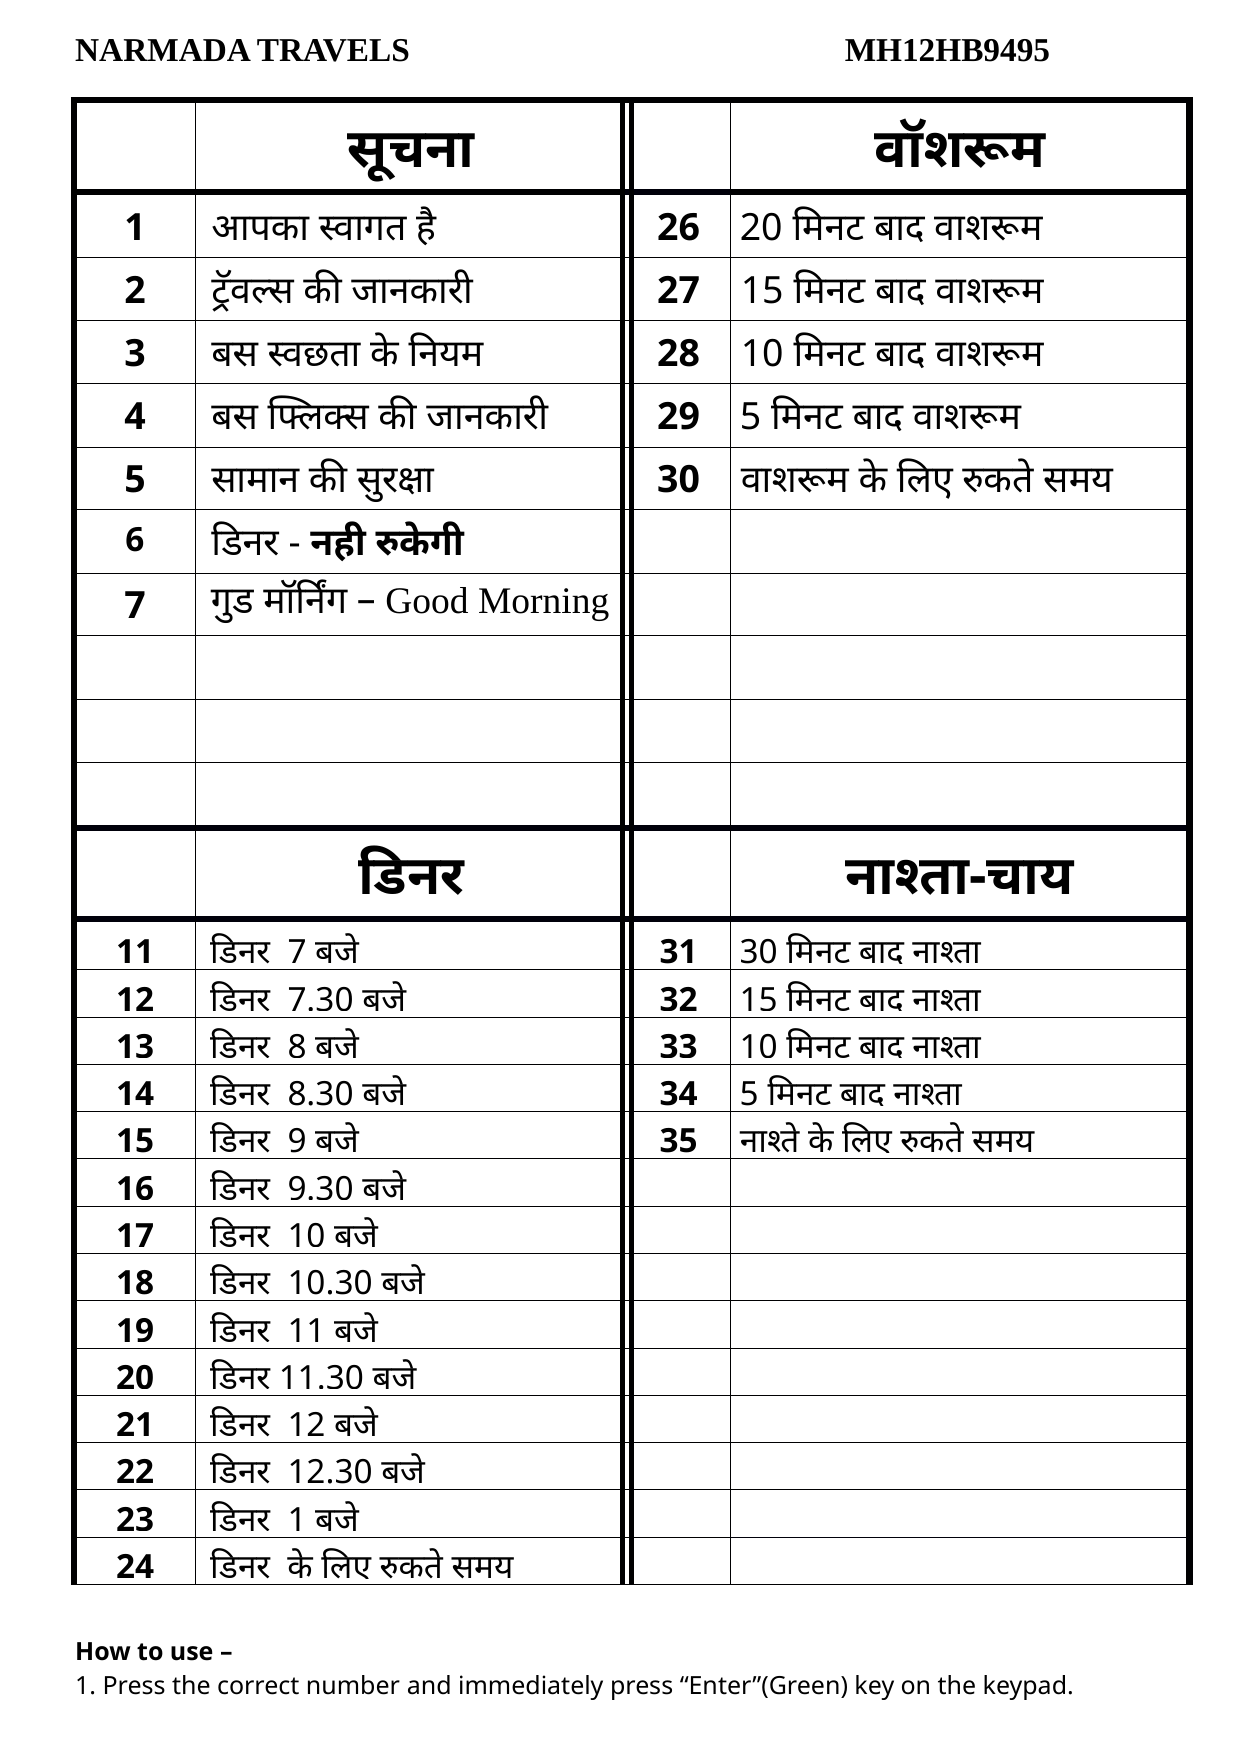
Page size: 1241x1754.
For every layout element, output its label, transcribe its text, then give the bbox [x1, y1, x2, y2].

table_cell 18 [77, 1254, 195, 1300]
table_cell [731, 1207, 1186, 1253]
table_cell 7 [77, 574, 195, 635]
table_header सूचना [196, 103, 620, 188]
table_cell 28 [634, 321, 730, 383]
table_cell 20 मिनट बाद वाशरूम [731, 195, 1186, 257]
table_cell डिनर 9 बजे [196, 1112, 620, 1158]
table_cell नाश्ता-चाय [731, 831, 1186, 916]
table_cell 12 [77, 970, 195, 1016]
table_cell [731, 1443, 1186, 1489]
table_cell 23 [77, 1490, 195, 1537]
table_cell 27 [634, 258, 730, 320]
table_cell [196, 763, 620, 824]
table_cell सामान की सुरक्षा [196, 448, 620, 509]
table_cell [731, 510, 1186, 572]
table_cell [731, 1490, 1186, 1537]
table_cell 10 मिनट बाद वाशरूम [731, 321, 1186, 383]
table_cell 2 [77, 258, 195, 320]
table_cell [634, 1349, 730, 1395]
table_cell [731, 574, 1186, 635]
table_cell डिनर 11 बजे [196, 1301, 620, 1347]
table_cell [634, 763, 730, 824]
table_cell 15 मिनट बाद नाश्ता [731, 970, 1186, 1016]
table_cell 33 [634, 1018, 730, 1064]
table_cell [731, 1349, 1186, 1395]
table_cell 30 [634, 448, 730, 509]
table_cell 34 [634, 1065, 730, 1111]
table_cell डिनर 8 बजे [196, 1018, 620, 1064]
table_cell [634, 1490, 730, 1537]
table_cell [634, 1159, 730, 1206]
table_cell वाशरूम के लिए रुकते समय [731, 448, 1186, 509]
table_cell [634, 700, 730, 761]
table_cell [634, 1301, 730, 1347]
table_cell बस फ्लिक्स की जानकारी [196, 384, 620, 446]
table_cell 14 [77, 1065, 195, 1111]
table_cell [731, 1159, 1186, 1206]
table_cell 22 [77, 1443, 195, 1489]
table_cell [634, 510, 730, 572]
table_cell 15 मिनट बाद वाशरूम [731, 258, 1186, 320]
table_cell 5 [77, 448, 195, 509]
table_cell 5 मिनट बाद वाशरूम [731, 384, 1186, 446]
table_cell [634, 636, 730, 698]
table_cell [77, 636, 195, 698]
table_cell गुड मॉर्निंग – Good Morning [196, 574, 620, 635]
table_cell 5 मिनट बाद नाश्ता [731, 1065, 1186, 1111]
table_cell [634, 1396, 730, 1442]
table_cell 26 [634, 195, 730, 257]
table_cell [77, 763, 195, 824]
table_cell 3 [77, 321, 195, 383]
table_cell 21 [77, 1396, 195, 1442]
table_cell [196, 636, 620, 698]
table_cell [196, 700, 620, 761]
table_cell डिनर के लिए रुकते समय [196, 1538, 620, 1584]
table_cell 29 [634, 384, 730, 446]
table_cell 31 [634, 922, 730, 969]
table_cell 30 मिनट बाद नाश्ता [731, 922, 1186, 969]
table_cell डिनर 11.30 बजे [196, 1349, 620, 1395]
table_cell डिनर 12.30 बजे [196, 1443, 620, 1489]
table_cell [77, 700, 195, 761]
table_cell डिनर 8.30 बजे [196, 1065, 620, 1111]
table_header [77, 103, 195, 188]
table_cell 32 [634, 970, 730, 1016]
table_cell [634, 574, 730, 635]
table_cell [77, 831, 195, 916]
text 1. Press the correct number and immediately press “Enter”(Green) key on the keypad. [75, 1667, 1165, 1702]
table_cell [634, 1443, 730, 1489]
table_cell [634, 1207, 730, 1253]
text How to use – [75, 1633, 1165, 1667]
table_cell 4 [77, 384, 195, 446]
table_cell [731, 636, 1186, 698]
table_cell [731, 1396, 1186, 1442]
table_cell [731, 1301, 1186, 1347]
table_cell ट्रॅवल्स की जानकारी [196, 258, 620, 320]
table_cell डिनर 7.30 बजे [196, 970, 620, 1016]
table_cell [731, 1254, 1186, 1300]
table_cell डिनर 10.30 बजे [196, 1254, 620, 1300]
table_cell डिनर 9.30 बजे [196, 1159, 620, 1206]
table_cell बस स्वछता के नियम [196, 321, 620, 383]
table_cell 19 [77, 1301, 195, 1347]
table_header वॉशरूम [731, 103, 1186, 188]
table_cell [634, 1538, 730, 1584]
table_cell 16 [77, 1159, 195, 1206]
table_cell 24 [77, 1538, 195, 1584]
table_cell [731, 1538, 1186, 1584]
table_cell [634, 1254, 730, 1300]
table_cell डिनर 1 बजे [196, 1490, 620, 1537]
table_cell डिनर - नही रुकेगी [196, 510, 620, 572]
table_cell 10 मिनट बाद नाश्ता [731, 1018, 1186, 1064]
table_cell डिनर 7 बजे [196, 922, 620, 969]
table_cell डिनर [196, 831, 620, 916]
table_cell डिनर 12 बजे [196, 1396, 620, 1442]
table_cell 11 [77, 922, 195, 969]
table_cell 1 [77, 195, 195, 257]
table_cell नाश्ते के लिए रुकते समय [731, 1112, 1186, 1158]
table_cell 13 [77, 1018, 195, 1064]
table_cell [634, 831, 730, 916]
table_cell 35 [634, 1112, 730, 1158]
table_header [634, 103, 730, 188]
table_cell 20 [77, 1349, 195, 1395]
table_cell 6 [77, 510, 195, 572]
table_cell डिनर 10 बजे [196, 1207, 620, 1253]
table_cell 15 [77, 1112, 195, 1158]
table_cell [731, 763, 1186, 824]
table_cell 17 [77, 1207, 195, 1253]
table_cell [731, 700, 1186, 761]
table_cell आपका स्वागत है [196, 195, 620, 257]
